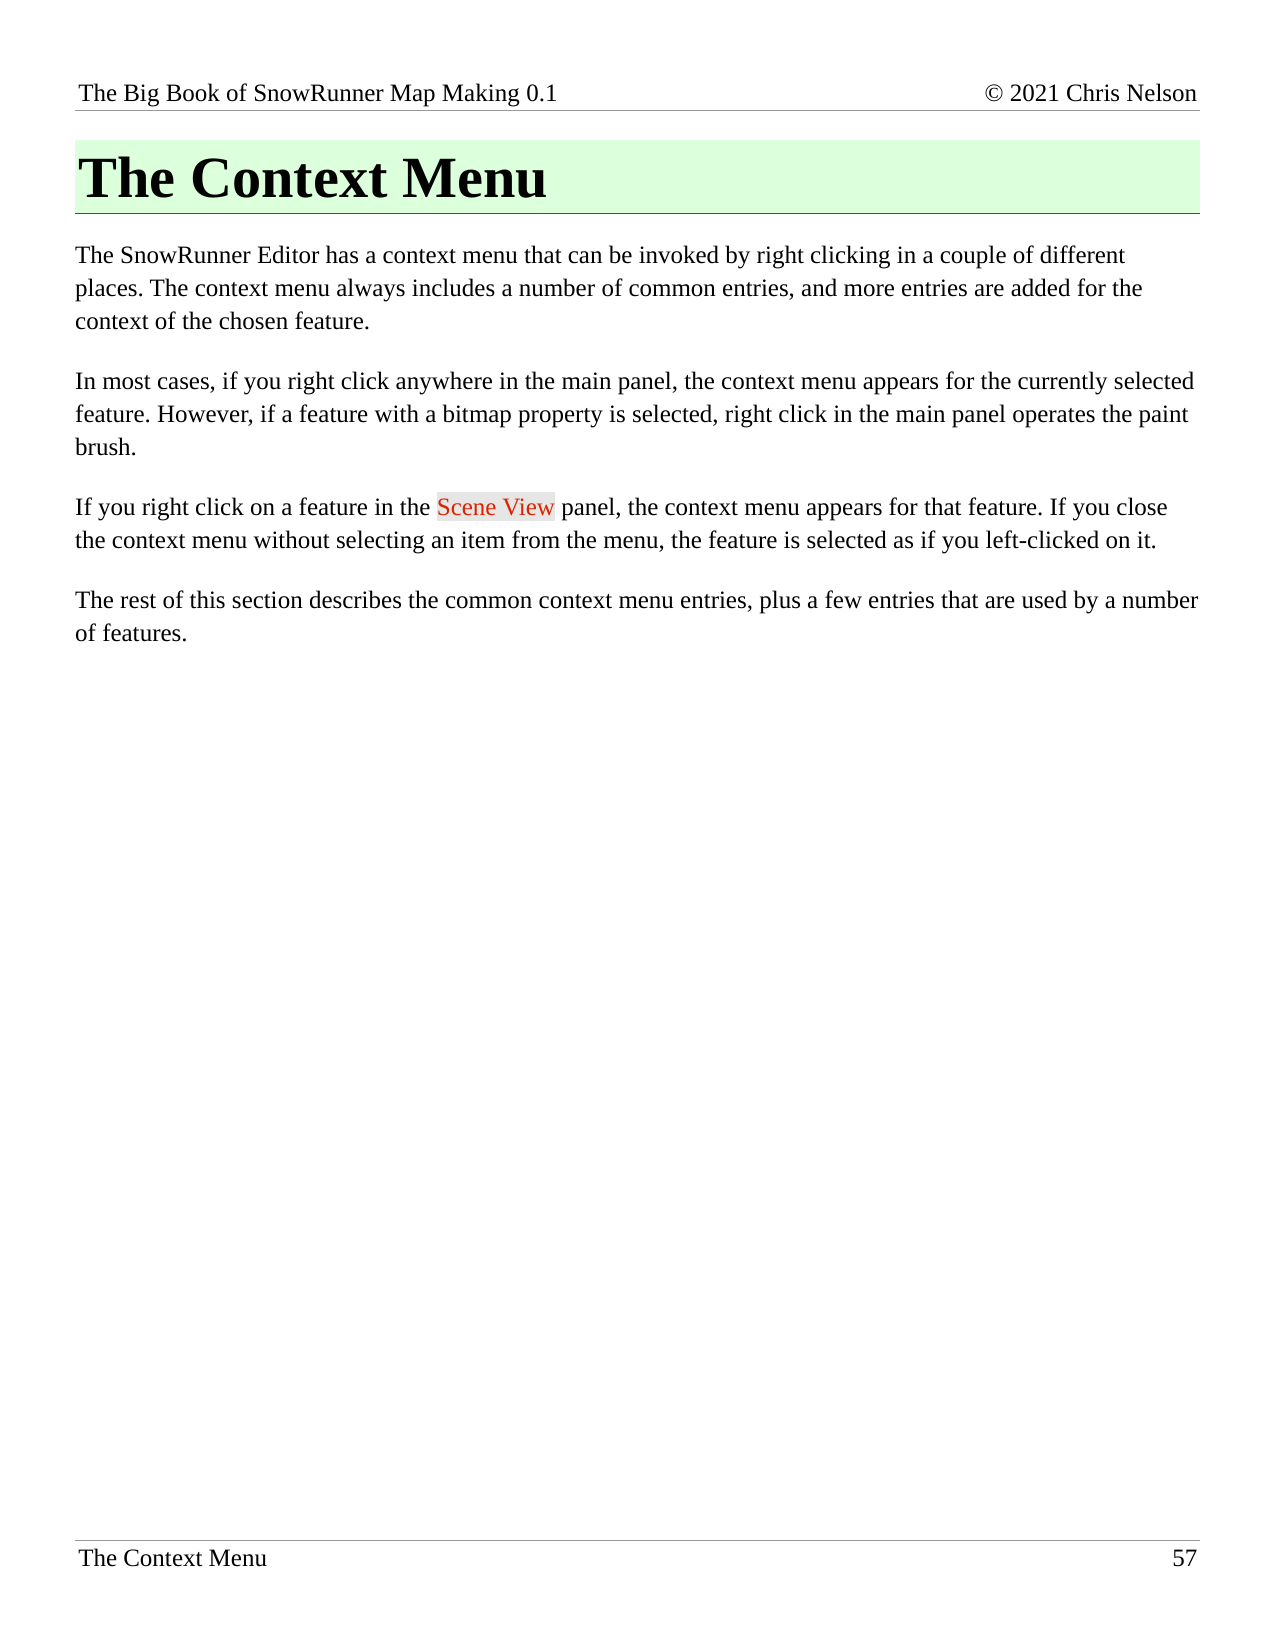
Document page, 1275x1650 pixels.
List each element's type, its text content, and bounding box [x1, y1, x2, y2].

text The SnowRunner Editor has a context menu that can be invoked by right clicking in a couple of different places. The context menu always includes a number of common entries, and more entries are added for the context of the chosen feature. [75, 240, 1200, 335]
text In most cases, if you right click anywhere in the main panel, the context menu appears for the currently selected feature. However, if a feature with a bitmap property is selected, right click in the main panel operates the paint brush. [75, 366, 1200, 461]
subtitle The Context Menu [75, 140, 1200, 213]
text The rest of this section describes the common context menu entries, plus a few entries that are used by a number of features. [75, 585, 1200, 647]
text If you right click on a feature in the Scene View panel, the context menu appears for that feature. If you close the context menu without selecting an item from the menu, the feature is selected as if you left-clicked on it. [75, 492, 1200, 554]
